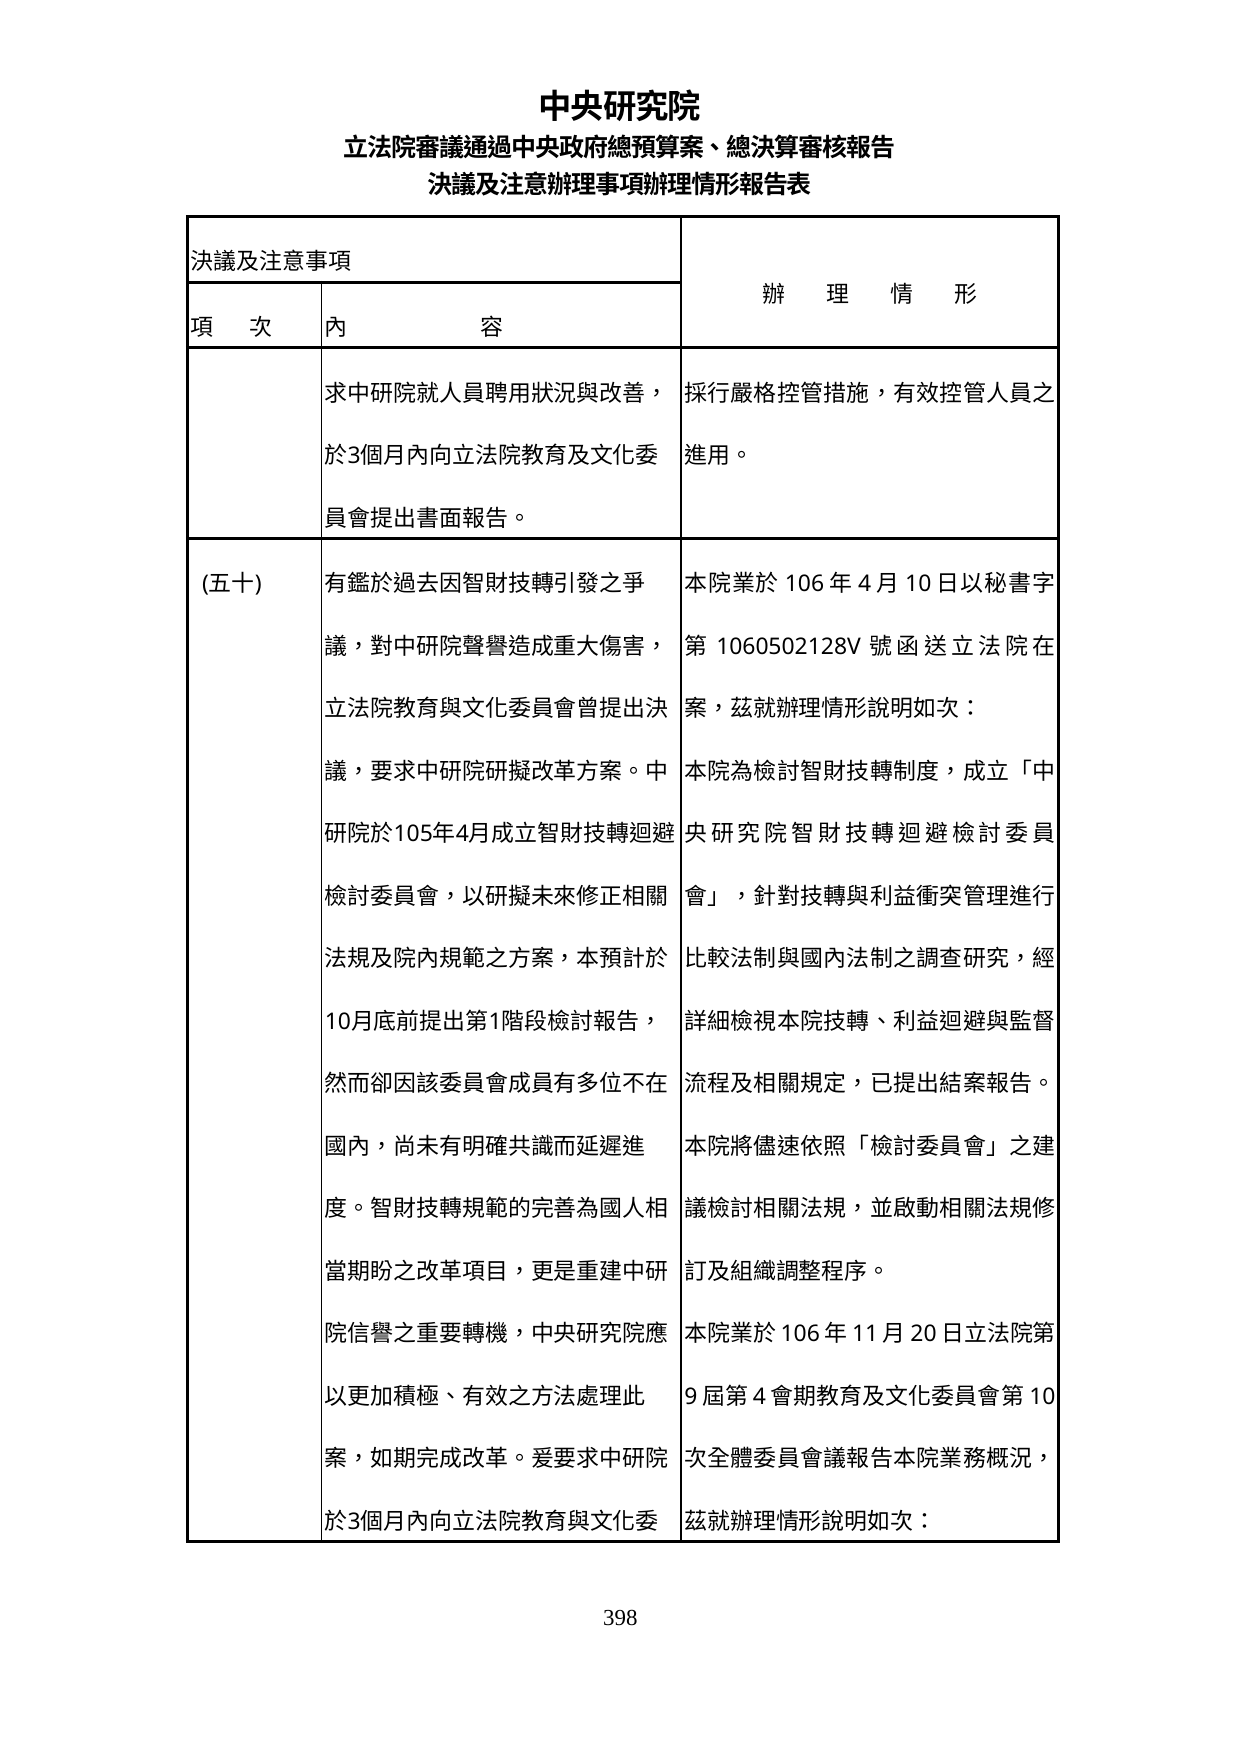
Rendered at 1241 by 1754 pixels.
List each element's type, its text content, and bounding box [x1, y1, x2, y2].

table_cell 有鑑於過去因智財技轉引發之爭議，對中研院聲譽造成重大傷害，立法院教育與文化委員會曾提出決議，要求中研院研擬改革方案。中研院於105年4月成立智財技轉迴避檢討委員會，以研擬未來修正相關法規及院內規範之方案，本預計於10月底前提出第1階段檢討報告，然而卻因該委員會成員有多位不在國內，尚未有明確共識而延遲進度。智財技轉規範的完善為國人相當期盼之改革項目，更是重建中研院信譽之重要轉機，中央研究院應以更加積極、有效之方法處理此案，如期完成改革。爰要求中研院於3個月內向立法院教育與文化委 [322, 540, 680, 1540]
table_cell 內 容 [322, 284, 680, 346]
table_cell [189, 349, 321, 537]
table_cell (五十) [189, 540, 321, 1540]
table_cell 項 次 [189, 284, 321, 346]
table_cell 採行嚴格控管措施，有效控管人員之進用。 [682, 349, 1057, 537]
table_header 辦 理 情 形 [682, 218, 1057, 346]
table_cell 本院業於106年4月10日以秘書字第1060502128V號函送立法院在案，茲就辦理情形說明如次： 本院為檢討智財技轉制度，成立「中央研究院智財技轉迴避檢討委員會」，針對技轉與利益衝突管理進行比較法制與國內法制之調查研究，經詳細檢視本院技轉、利益迴避與監督流程及相關規定，已提出結案報告。本院將儘速依照「檢討委員會」之建議檢討相關法規，並啟動相關法規修訂及組織調整程序。 本院業於106年11月20日立法院第9屆第4會期教育及文化委員會第10次全體委員會議報告本院業務概況，茲就辦理情形說明如次： [682, 540, 1057, 1540]
table_cell 求中研院就人員聘用狀況與改善，於3個月內向立法院教育及文化委員會提出書面報告。 [322, 349, 680, 537]
table_header 決議及注意事項 [189, 218, 680, 281]
